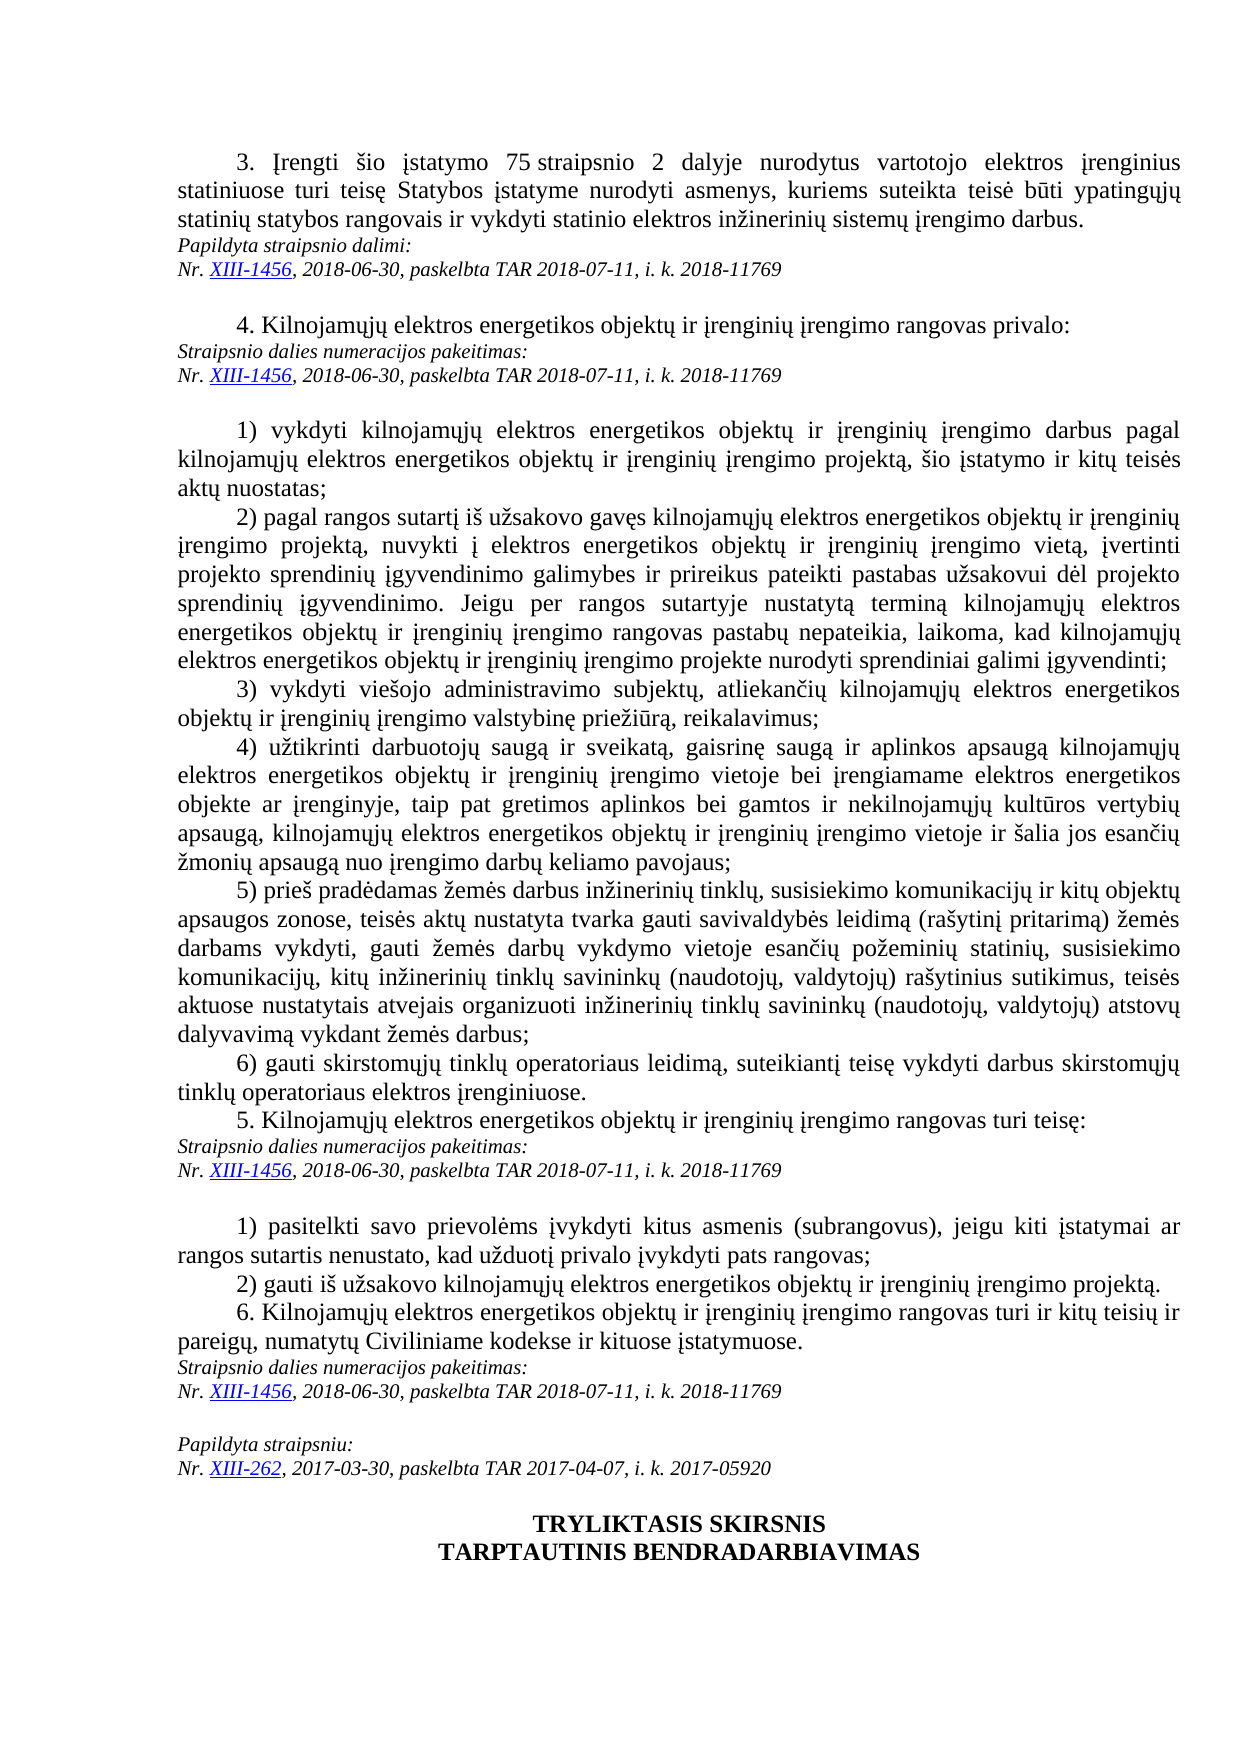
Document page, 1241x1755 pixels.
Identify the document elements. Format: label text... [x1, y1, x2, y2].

text TRYLIKTASIS SKIRSNIS [177, 1509, 1181, 1537]
text 1) pasitelkti savo prievolėms įvykdyti kitus asmenis (subrangovus), jeigu kiti įstatymai ar rangos sutartis nenustato, kad užduotį privalo įvykdyti pats rangovas; [177, 1211, 1181, 1269]
text Nr. XIII-1456, 2018-06-30, paskelbta TAR 2018-07-11, i. k. 2018-11769 [177, 257, 1181, 281]
text 3. Įrengti šio įstatymo 75 straipsnio 2 dalyje nurodytus vartotojo elektros įrenginius statiniuose turi teisę Statybos įstatyme nurodyti asmenys, kuriems suteikta teisė būti ypatingųjų statinių statybos rangovais ir vykdyti statinio elektros inžinerinių sistemų įrengimo darbus. [177, 147, 1181, 233]
text Papildyta straipsnio dalimi: [177, 233, 1181, 257]
text 4) užtikrinti darbuotojų saugą ir sveikatą, gaisrinę saugą ir aplinkos apsaugą kilnojamųjų elektros energetikos objektų ir įrenginių įrengimo vietoje bei įrengiamame elektros energetikos objekte ar įrenginyje, taip pat gretimos aplinkos bei gamtos ir nekilnojamųjų kultūros vertybių apsaugą, kilnojamųjų elektros energetikos objektų ir įrenginių įrengimo vietoje ir šalia jos esančių žmonių apsaugą nuo įrengimo darbų keliamo pavojaus; [177, 732, 1181, 876]
text 6) gauti skirstomųjų tinklų operatoriaus leidimą, suteikiantį teisę vykdyti darbus skirstomųjų tinklų operatoriaus elektros įrenginiuose. [177, 1048, 1181, 1106]
text 2) gauti iš užsakovo kilnojamųjų elektros energetikos objektų ir įrenginių įrengimo projektą. [177, 1269, 1181, 1297]
text Nr. XIII-1456, 2018-06-30, paskelbta TAR 2018-07-11, i. k. 2018-11769 [177, 1379, 1181, 1403]
text Papildyta straipsniu: [177, 1432, 1181, 1456]
text Nr. XIII-262, 2017-03-30, paskelbta TAR 2017-04-07, i. k. 2017-05920 [177, 1456, 1181, 1480]
text Straipsnio dalies numeracijos pakeitimas: [177, 1134, 1181, 1158]
text 5. Kilnojamųjų elektros energetikos objektų ir įrenginių įrengimo rangovas turi teisę: [177, 1106, 1181, 1134]
text 3) vykdyti viešojo administravimo subjektų, atliekančių kilnojamųjų elektros energetikos objektų ir įrenginių įrengimo valstybinę priežiūrą, reikalavimus; [177, 674, 1181, 732]
text Nr. XIII-1456, 2018-06-30, paskelbta TAR 2018-07-11, i. k. 2018-11769 [177, 1158, 1181, 1182]
text 5) prieš pradėdamas žemės darbus inžinerinių tinklų, susisiekimo komunikacijų ir kitų objektų apsaugos zonose, teisės aktų nustatyta tvarka gauti savivaldybės leidimą (rašytinį pritarimą) žemės darbams vykdyti, gauti žemės darbų vykdymo vietoje esančių požeminių statinių, susisiekimo komunikacijų, kitų inžinerinių tinklų savininkų (naudotojų, valdytojų) rašytinius sutikimus, teisės aktuose nustatytais atvejais organizuoti inžinerinių tinklų savininkų (naudotojų, valdytojų) atstovų dalyvavimą vykdant žemės darbus; [177, 876, 1181, 1048]
text Nr. XIII-1456, 2018-06-30, paskelbta TAR 2018-07-11, i. k. 2018-11769 [177, 363, 1181, 387]
text Straipsnio dalies numeracijos pakeitimas: [177, 1355, 1181, 1379]
text 6. Kilnojamųjų elektros energetikos objektų ir įrenginių įrengimo rangovas turi ir kitų teisių ir pareigų, numatytų Civiliniame kodekse ir kituose įstatymuose. [177, 1297, 1181, 1355]
text 1) vykdyti kilnojamųjų elektros energetikos objektų ir įrenginių įrengimo darbus pagal kilnojamųjų elektros energetikos objektų ir įrenginių įrengimo projektą, šio įstatymo ir kitų teisės aktų nuostatas; [177, 416, 1181, 502]
text 2) pagal rangos sutartį iš užsakovo gavęs kilnojamųjų elektros energetikos objektų ir įrenginių įrengimo projektą, nuvykti į elektros energetikos objektų ir įrenginių įrengimo vietą, įvertinti projekto sprendinių įgyvendinimo galimybes ir prireikus pateikti pastabas užsakovui dėl projekto sprendinių įgyvendinimo. Jeigu per rangos sutartyje nustatytą terminą kilnojamųjų elektros energetikos objektų ir įrenginių įrengimo rangovas pastabų nepateikia, laikoma, kad kilnojamųjų elektros energetikos objektų ir įrenginių įrengimo projekte nurodyti sprendiniai galimi įgyvendinti; [177, 502, 1181, 674]
text TARPTAUTINIS BENDRADARBIAVIMAS [177, 1537, 1181, 1566]
text 4. Kilnojamųjų elektros energetikos objektų ir įrenginių įrengimo rangovas privalo: [177, 310, 1181, 339]
text Straipsnio dalies numeracijos pakeitimas: [177, 339, 1181, 363]
